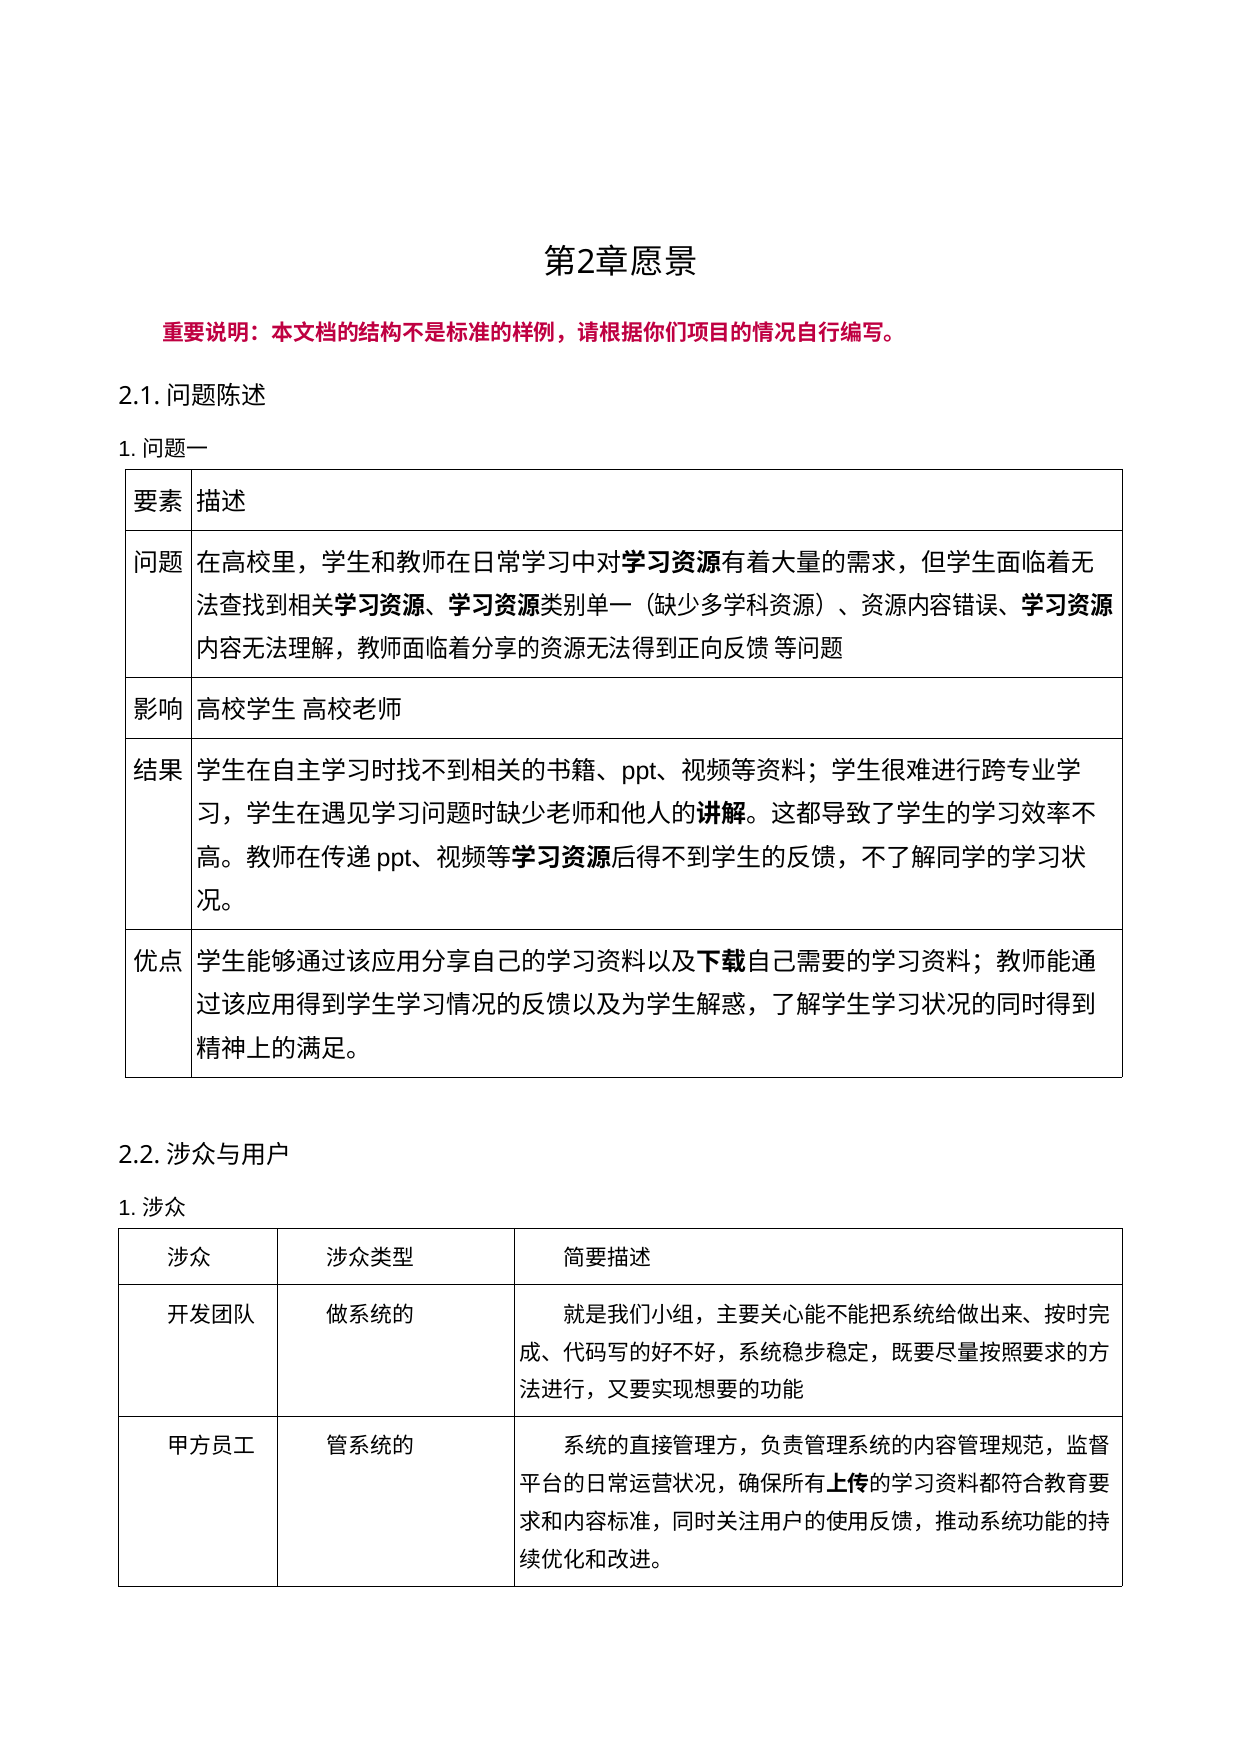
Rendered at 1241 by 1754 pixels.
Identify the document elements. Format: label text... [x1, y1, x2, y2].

table_header 描述 [192, 470, 1122, 530]
table_cell 做系统的 [278, 1285, 514, 1416]
table_cell 问题 [126, 531, 191, 677]
table_cell 高校学生 高校老师 [192, 678, 1122, 738]
table_cell 系统的直接管理方，负责管理系统的内容管理规范，监督平台的日常运营状况，确保所有上传的学习资料都符合教育要求和内容标准，同时关注用户的使用反馈，推动系统功能的持续优化和改进。 [515, 1417, 1122, 1586]
table_cell 学生能够通过该应用分享自己的学习资料以及下载自己需要的学习资料；教师能通过该应用得到学生学习情况的反馈以及为学生解惑，了解学生学习状况的同时得到精神上的满足。 [192, 930, 1122, 1077]
table_cell 优点 [126, 930, 191, 1077]
table_cell 在高校里，学生和教师在日常学习中对学习资源有着大量的需求，但学生面临着无法查找到相关学习资源、学习资源类别单一（缺少多学科资源）、资源内容错误、学习资源内容无法理解，教师面临着分享的资源无法得到正向反馈 等问题 [192, 531, 1122, 677]
table_header 涉众 [119, 1229, 277, 1284]
subtitle 愿景 [118, 234, 1122, 283]
table_cell 就是我们小组，主要关心能不能把系统给做出来、按时完成、代码写的好不好，系统稳步稳定，既要尽量按照要求的方法进行，又要实现想要的功能 [515, 1285, 1122, 1416]
table_cell 开发团队 [119, 1285, 277, 1416]
table_cell 结果 [126, 739, 191, 929]
text 重要说明：本文档的结构不是标准的样例，请根据你们项目的情况自行编写。 [118, 315, 1122, 347]
table_cell 甲方员工 [119, 1417, 277, 1586]
subtitle 问题一 [118, 431, 1122, 463]
table_header 简要描述 [515, 1229, 1122, 1284]
table_cell 管系统的 [278, 1417, 514, 1586]
subtitle 涉众与用户 [118, 1135, 1122, 1171]
subtitle 问题陈述 [118, 376, 1122, 412]
subtitle 涉众 [118, 1190, 1122, 1222]
table_header 涉众类型 [278, 1229, 514, 1284]
table_header 要素 [126, 470, 191, 530]
table_cell 影响 [126, 678, 191, 738]
table_cell 学生在自主学习时找不到相关的书籍、ppt、视频等资料；学生很难进行跨专业学习，学生在遇见学习问题时缺少老师和他人的讲解。这都导致了学生的学习效率不高。教师在传递ppt、视频等学习资源后得不到学生的反馈，不了解同学的学习状况。 [192, 739, 1122, 929]
